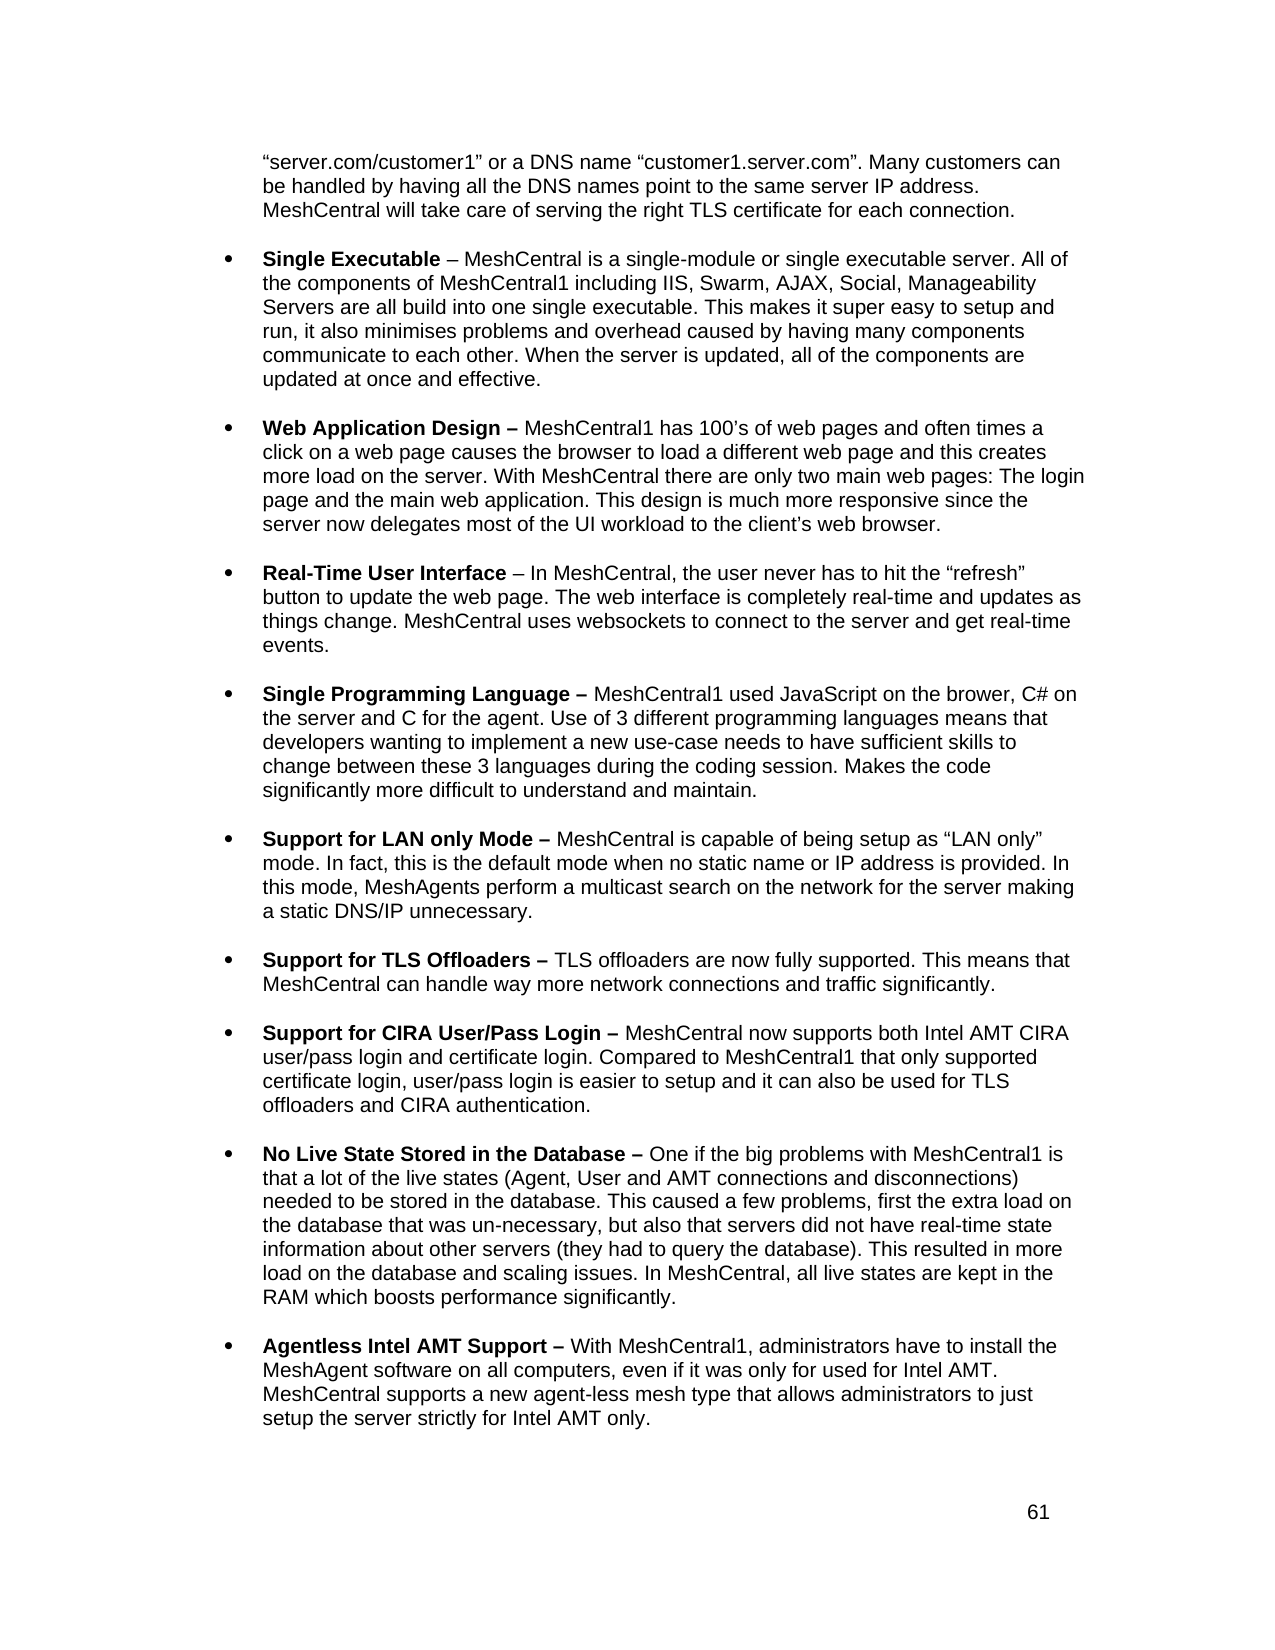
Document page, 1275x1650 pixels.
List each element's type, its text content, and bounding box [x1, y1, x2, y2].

list Support for LAN only Mode – MeshCentral is capable of being setup as “LAN only” mode. In fact, this is the default mode when no static name or IP address is provided. In this mode, MeshAgents perform a multicast search on the network for the server making a static DNS/IP unnecessary. [225, 826, 1087, 922]
list Single Programming Language – MeshCentral1 used JavaScript on the brower, C# on the server and C for the agent. Use of 3 different programming languages means that developers wanting to implement a new use-case needs to have sufficient skills to change between these 3 languages during the coding session. Makes the code significantly more difficult to understand and maintain. [225, 682, 1087, 801]
list Real-Time User Interface – In MeshCentral, the user never has to hit the “refresh” button to update the web page. The web interface is completely real-time and updates as things change. MeshCentral uses websockets to connect to the server and get real-time events. [225, 561, 1087, 657]
list Web Application Design – MeshCentral1 has 100’s of web pages and often times a click on a web page causes the browser to load a different web page and this creates more load on the server. With MeshCentral there are only two main web pages: The login page and the main web application. This design is much more responsive since the server now delegates most of the UI workload to the client’s web browser. [225, 416, 1087, 536]
list Single Executable – MeshCentral is a single-module or single executable server. All of the components of MeshCentral1 including IIS, Swarm, AJAX, Social, Manageability Servers are all build into one single executable. This makes it super easy to setup and run, it also minimises problems and overhead caused by having many components communicate to each other. When the server is updated, all of the components are updated at once and effective. [225, 247, 1087, 391]
list “server.com/customer1” or a DNS name “customer1.server.com”. Many customers can be handled by having all the DNS names point to the same server IP address. MeshCentral will take care of serving the right TLS certificate for each connection. [225, 150, 1087, 222]
list Support for CIRA User/Pass Login – MeshCentral now supports both Intel AMT CIRA user/pass login and certificate login. Compared to MeshCentral1 that only supported certificate login, user/pass login is easier to setup and it can also be used for TLS offloaders and CIRA authentication. [225, 1020, 1087, 1116]
list No Live State Stored in the Database – One if the big problems with MeshCentral1 is that a lot of the live states (Agent, User and AMT connections and disconnections) needed to be stored in the database. This caused a few problems, first the extra load on the database that was un-necessary, but also that servers did not have real-time state information about other servers (they had to query the database). This resulted in more load on the database and scaling issues. In MeshCentral, all live states are kept in the RAM which boosts performance significantly. [225, 1141, 1087, 1309]
list Agentless Intel AMT Support – With MeshCentral1, administrators have to install the MeshAgent software on all computers, even if it was only for used for Intel AMT. MeshCentral supports a new agent-less mesh type that allows administrators to just setup the server strictly for Intel AMT only. [225, 1334, 1087, 1430]
list Support for TLS Offloaders – TLS offloaders are now fully supported. This means that MeshCentral can handle way more network connections and traffic significantly. [225, 947, 1087, 995]
